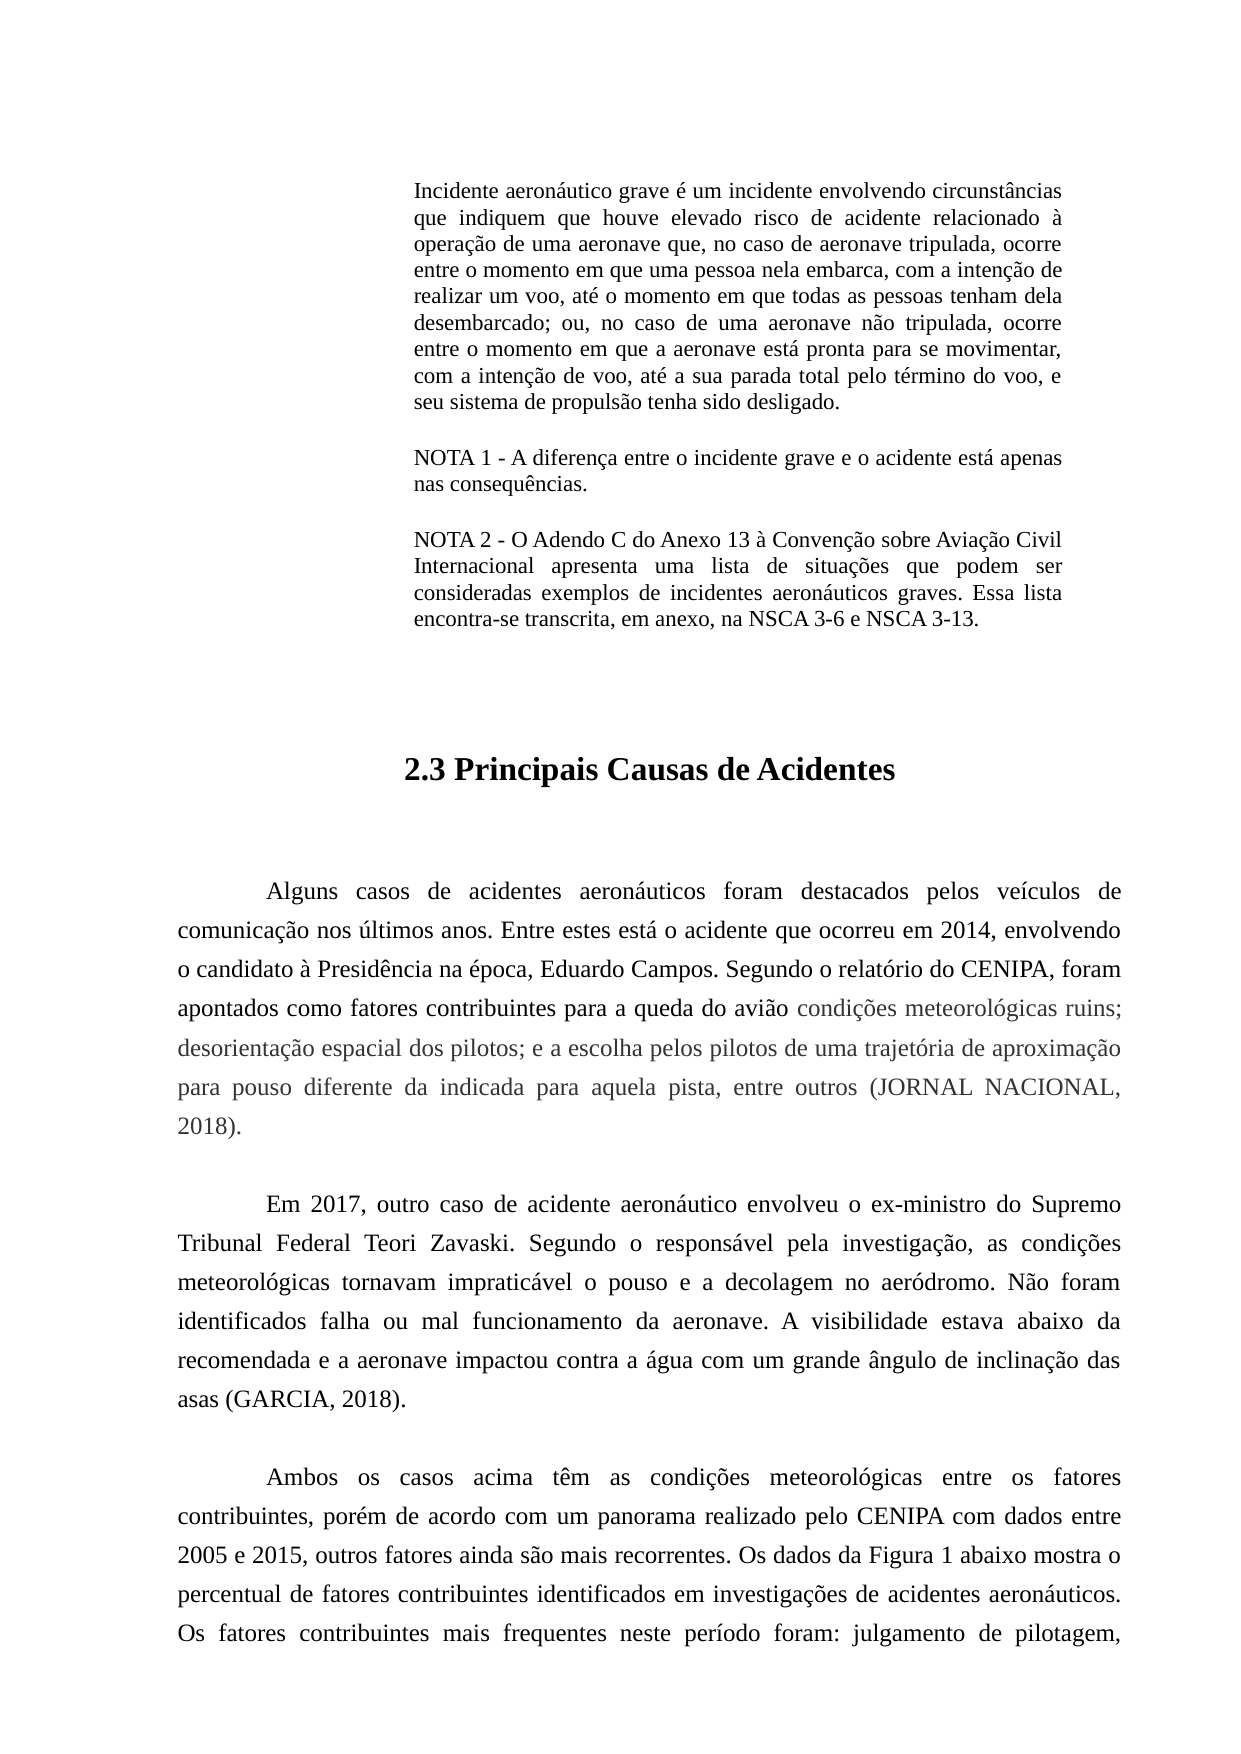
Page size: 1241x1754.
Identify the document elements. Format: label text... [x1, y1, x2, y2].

text NOTA 2 - O Adendo C do Anexo 13 à Convenção sobre Aviação Civil Internacional apresenta uma lista de situações que podem ser consideradas exemplos de incidentes aeronáuticos graves. Essa lista encontra-se transcrita, em anexo, na NSCA 3-6 e NSCA 3-13. [413, 526, 1063, 631]
text Ambos os casos acima têm as condições meteorológicas entre os fatores contribuintes, porém de acordo com um panorama realizado pelo CENIPA com dados entre 2005 e 2015, outros fatores ainda são mais recorrentes. Os dados da Figura 1 abaixo mostra o percentual de fatores contribuintes identificados em investigações de acidentes aeronáuticos. Os fatores contribuintes mais frequentes neste período foram: julgamento de pilotagem, [177, 1462, 1122, 1647]
text NOTA 1 - A diferença entre o incidente grave e o acidente está apenas nas consequências. [413, 444, 1063, 497]
text Em 2017, outro caso de acidente aeronáutico envolveu o ex-ministro do Supremo Tribunal Federal Teori Zavaski. Segundo o responsável pela investigação, as condições meteorológicas tornavam impraticável o pouso e a decolagem no aeródromo. Não foram identificados falha ou mal funcionamento da aeronave. A visibilidade estava abaixo da recomendada e a aeronave impactou contra a água com um grande ângulo de inclinação das asas (GARCIA, 2018). [177, 1189, 1122, 1413]
subtitle Principais Causas de Acidentes [177, 749, 1122, 788]
text Incidente aeronáutico grave é um incidente envolvendo circunstâncias que indiquem que houve elevado risco de acidente relacionado à operação de uma aeronave que, no caso de aeronave tripulada, ocorre entre o momento em que uma pessoa nela embarca, com a intenção de realizar um voo, até o momento em que todas as pessoas tenham dela desembarcado; ou, no caso de uma aeronave não tripulada, ocorre entre o momento em que a aeronave está pronta para se movimentar, com a intenção de voo, até a sua parada total pelo término do voo, e seu sistema de propulsão tenha sido desligado. [413, 177, 1063, 414]
text Alguns casos de acidentes aeronáuticos foram destacados pelos veículos de comunicação nos últimos anos. Entre estes está o acidente que ocorreu em 2014, envolvendo o candidato à Presidência na época, Eduardo Campos. Segundo o relatório do CENIPA, foram apontados como fatores contribuintes para a queda do avião condições meteorológicas ruins; desorientação espacial dos pilotos; e a escolha pelos pilotos de uma trajetória de aproximação para pouso diferente da indicada para aquela pista, entre outros (JORNAL NACIONAL, 2018). [177, 876, 1122, 1139]
